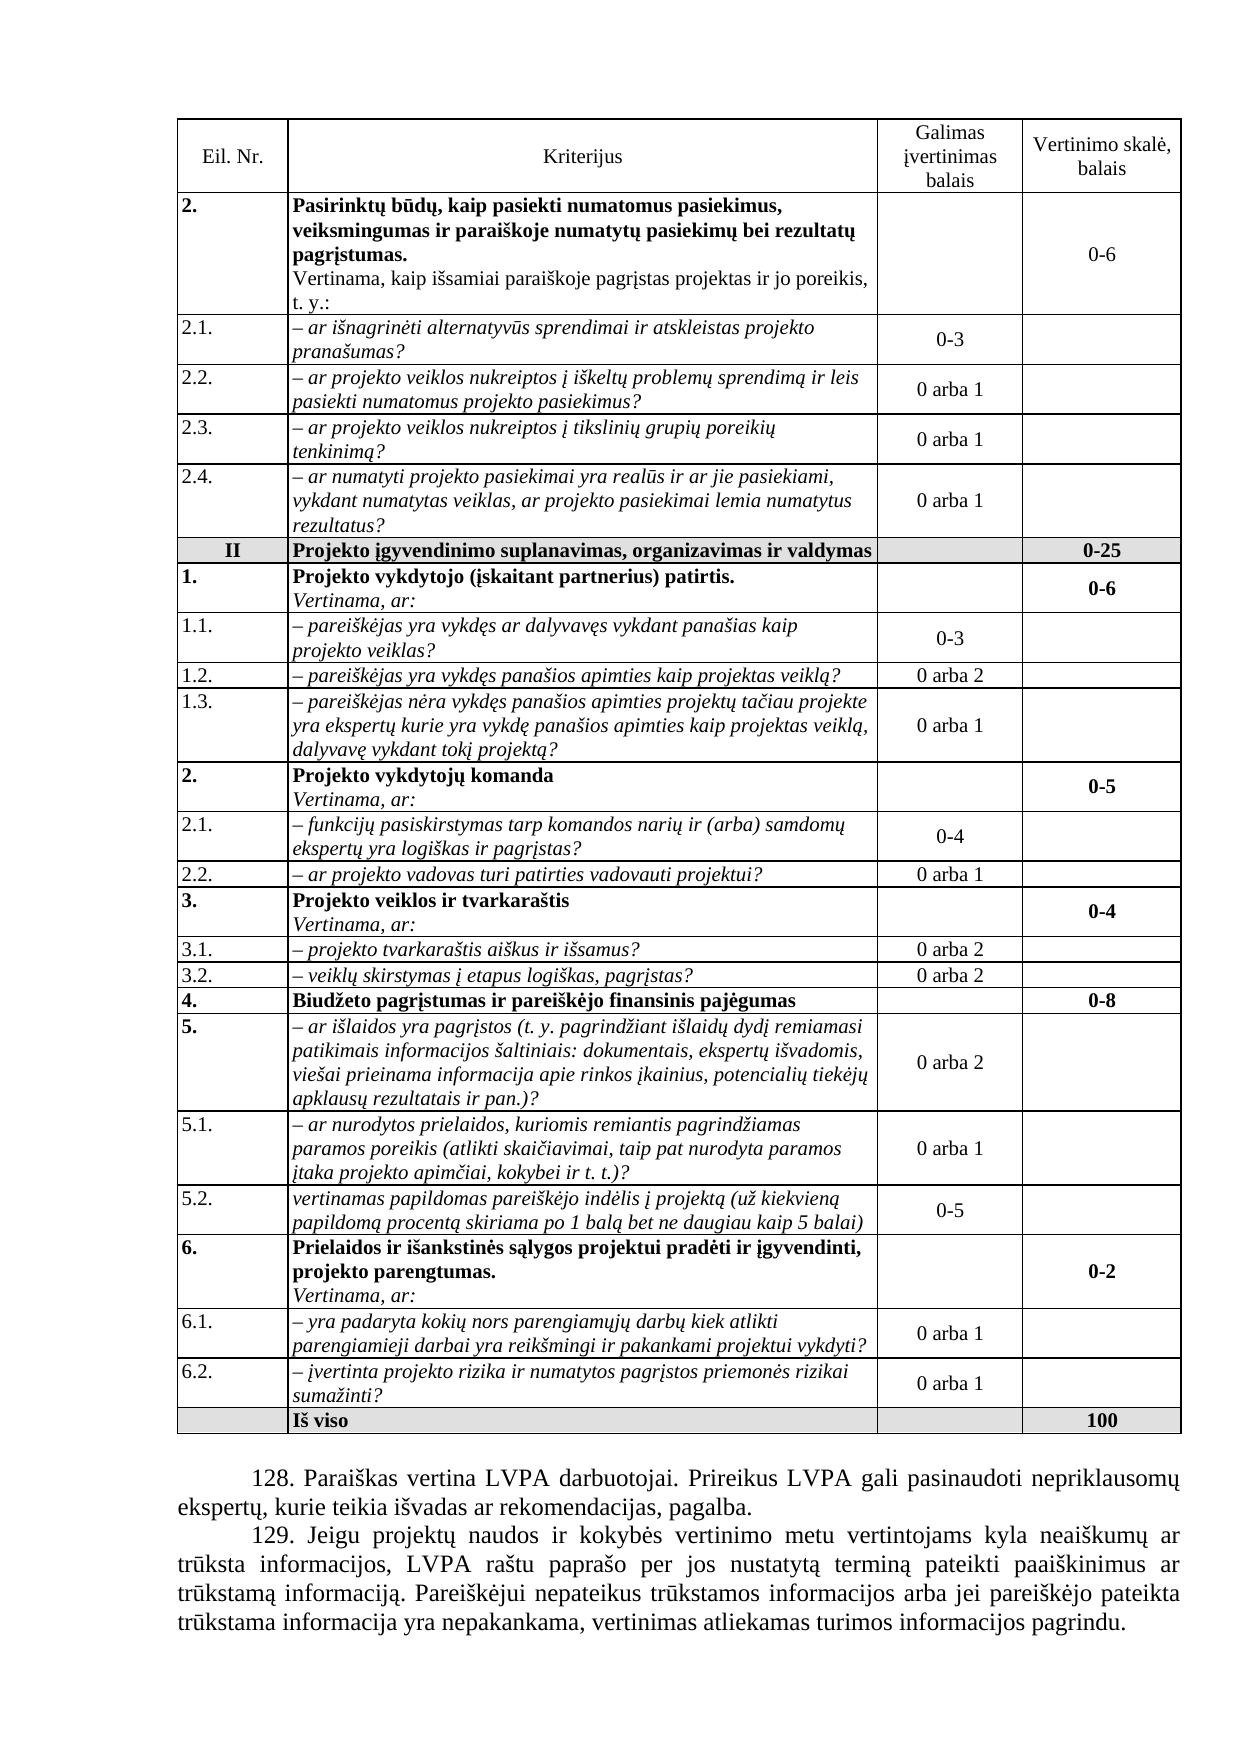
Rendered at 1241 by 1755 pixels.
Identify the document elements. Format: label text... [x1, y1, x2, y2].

table_cell 2.3. [178, 415, 287, 463]
table_cell [878, 564, 1022, 612]
table_cell 0-5 [1023, 763, 1180, 811]
table_cell [1023, 689, 1180, 761]
table_cell [878, 1235, 1022, 1307]
table_cell 2.1. [178, 315, 287, 363]
table_cell 1.3. [178, 689, 287, 761]
table_cell [878, 193, 1022, 314]
table_cell 0 arba 1 [878, 415, 1022, 463]
table_cell 0-4 [878, 812, 1022, 860]
table_cell 0 arba 1 [878, 1112, 1022, 1184]
table_cell 0-6 [1023, 564, 1180, 612]
table_cell [878, 988, 882, 1012]
table_cell [1023, 1359, 1180, 1407]
table_cell [1023, 315, 1180, 363]
table_cell [1023, 1186, 1180, 1234]
table_cell [1023, 1309, 1180, 1357]
table_cell 0-8 [1023, 988, 1027, 1012]
table_cell 0 arba 1 [878, 1309, 1022, 1357]
table_cell 0 arba 1 [878, 465, 1022, 537]
table_cell 5.2. [178, 1186, 287, 1234]
text 128. Paraiškas vertina LVPA darbuotojai. Prireikus LVPA gali pasinaudoti nepriklausomų ekspertų, kurie teikia išvadas ar rekomendacijas, pagalba. [177, 1463, 1181, 1520]
table_cell II [178, 538, 287, 562]
table_cell 0 arba 1 [878, 365, 1022, 413]
table_cell 2.4. [178, 465, 287, 537]
table_cell [178, 1408, 287, 1432]
table_cell [1023, 963, 1027, 987]
table_cell [878, 888, 1022, 936]
table_cell [878, 1408, 1022, 1432]
table_cell 0-3 [878, 613, 1022, 662]
table_cell 1. [178, 564, 287, 612]
table_cell 0-5 [878, 1186, 1022, 1234]
table_cell [1023, 1014, 1180, 1110]
table_cell [1023, 862, 1027, 886]
table_header Kriterijus [289, 120, 877, 192]
table_cell 5.1. [178, 1112, 287, 1184]
table_cell 0 arba 2 [878, 1014, 1022, 1110]
table_cell [1023, 613, 1180, 662]
table_cell 1.1. [178, 613, 287, 662]
table_header Eil. Nr. [178, 120, 287, 192]
table_cell 2.1. [178, 812, 287, 860]
table_cell [1023, 663, 1027, 687]
table_cell 0-2 [1023, 1235, 1180, 1307]
table_cell 6.2. [178, 1359, 287, 1407]
table_cell [1023, 812, 1180, 860]
table_cell 0-25 [1023, 538, 1180, 562]
table_cell [1023, 465, 1180, 537]
table_cell 6. [178, 1235, 287, 1307]
table_cell 3. [178, 888, 287, 936]
text 129. Jeigu projektų naudos ir kokybės vertinimo metu vertintojams kyla neaiškumų ar trūksta informacijos, LVPA raštu paprašo per jos nustatytą terminą pateikti paaiškinimus ar trūkstamą informaciją. Pareiškėjui nepateikus trūkstamos informacijos arba jei pareiškėjo pateikta trūkstama informacija yra nepakankama, vertinimas atliekamas turimos informacijos pagrindu. [177, 1520, 1181, 1635]
table_cell Projekto įgyvendinimo suplanavimas, organizavimas ir valdymas [289, 538, 877, 562]
table_cell [1023, 365, 1180, 413]
table_cell 5. [178, 1014, 287, 1110]
table_cell 0-4 [1023, 888, 1180, 936]
table_cell 2. [178, 763, 287, 811]
table_cell [1023, 415, 1180, 463]
table_cell Iš viso [289, 1408, 877, 1432]
table_cell 6.1. [178, 1309, 287, 1357]
table_cell [878, 538, 1022, 562]
table_cell [1023, 1112, 1180, 1184]
table_cell 0-3 [878, 315, 1022, 363]
table_cell 0 arba 1 [878, 1359, 1022, 1407]
table_cell 0 arba 1 [878, 689, 1022, 761]
table_cell [1023, 937, 1027, 961]
table_cell 2.2. [178, 365, 287, 413]
table_cell 2. [178, 193, 287, 314]
table_header Vertinimo skalė, balais [1023, 120, 1180, 192]
table_cell [878, 763, 1022, 811]
table_cell 100 [1023, 1408, 1180, 1432]
table_cell [1018, 988, 1022, 1012]
table_cell 0-6 [1023, 193, 1180, 314]
